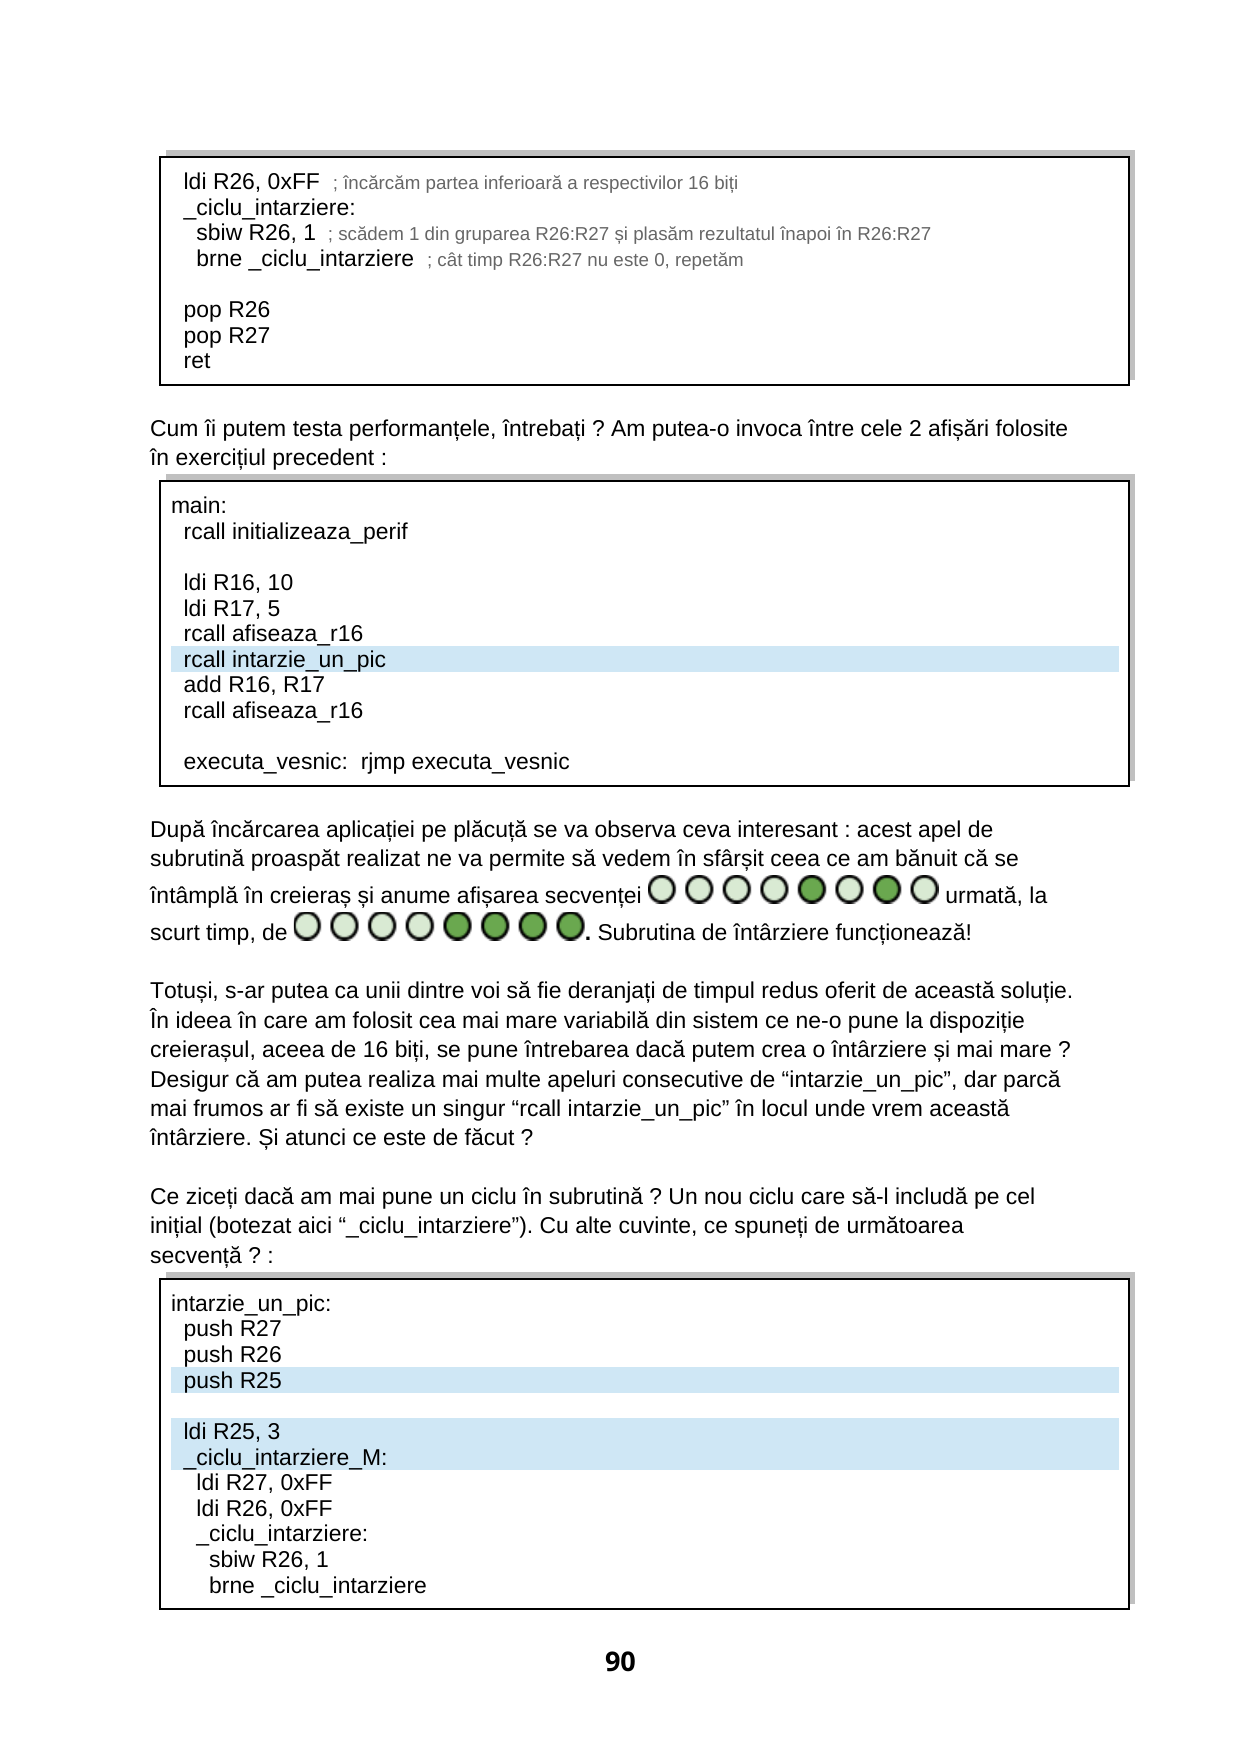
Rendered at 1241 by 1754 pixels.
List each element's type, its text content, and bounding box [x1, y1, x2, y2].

text Cum îi putem testa performanțele, întrebați ? Am putea-o invoca între cele 2 afișări folosite în exercițiul precedent : [150, 415, 1091, 470]
table_header ldi R26, 0xFF ; încărcăm partea inferioară a respectivilor 16 biți _ciclu_intarziere: sbiw R26, 1 ; scădem 1 din gruparea R26:R27 și plasăm rezultatul înapoi în R26:R27 brne _ciclu_intarziere ; cât timp R26:R27 nu este 0, repetăm pop R26 pop R27 ret [161, 158, 1128, 384]
picture [648, 875, 939, 904]
text După încărcarea aplicației pe plăcuță se va observa ceva interesant : acest apel de subrutină proaspăt realizat ne va permite să vedem în sfârșit ceea ce am bănuit că se întâmplă în creieraș și anume afișarea secvenței urmată, la scurt timp, de . Subrutina de întârziere funcționează! [150, 816, 1091, 945]
table_header intarzie_un_pic: push R27 push R26 push R25 ldi R25, 3 _ciclu_intarziere_M: ldi R27, 0xFF ldi R26, 0xFF _ciclu_intarziere: sbiw R26, 1 brne _ciclu_intarziere [161, 1280, 1128, 1608]
text Totuși, s-ar putea ca unii dintre voi să fie deranjați de timpul redus oferit de această soluție. În ideea în care am folosit cea mai mare variabilă din sistem ce ne-o pune la dispoziție creierașul, aceea de 16 biți, se pune întrebarea dacă putem crea o întârziere și mai mare ? Desigur că am putea realiza mai multe apeluri consecutive de “intarzie_un_pic”, dar parcă mai frumos ar fi să existe un singur “rcall intarzie_un_pic” în locul unde vrem această întârziere. Și atunci ce este de făcut ? [150, 978, 1091, 1151]
table_header main: rcall initializeaza_perif ldi R16, 10 ldi R17, 5 rcall afiseaza_r16 rcall intarzie_un_pic add R16, R17 rcall afiseaza_r16 executa_vesnic: rjmp executa_vesnic [161, 482, 1128, 785]
text Ce ziceți dacă am mai pune un ciclu în subrutină ? Un nou ciclu care să-l includă pe cel inițial (botezat aici “_ciclu_intarziere”). Cu alte cuvinte, ce spuneți de următoarea secvență ? : [150, 1184, 1091, 1268]
picture [293, 912, 585, 941]
